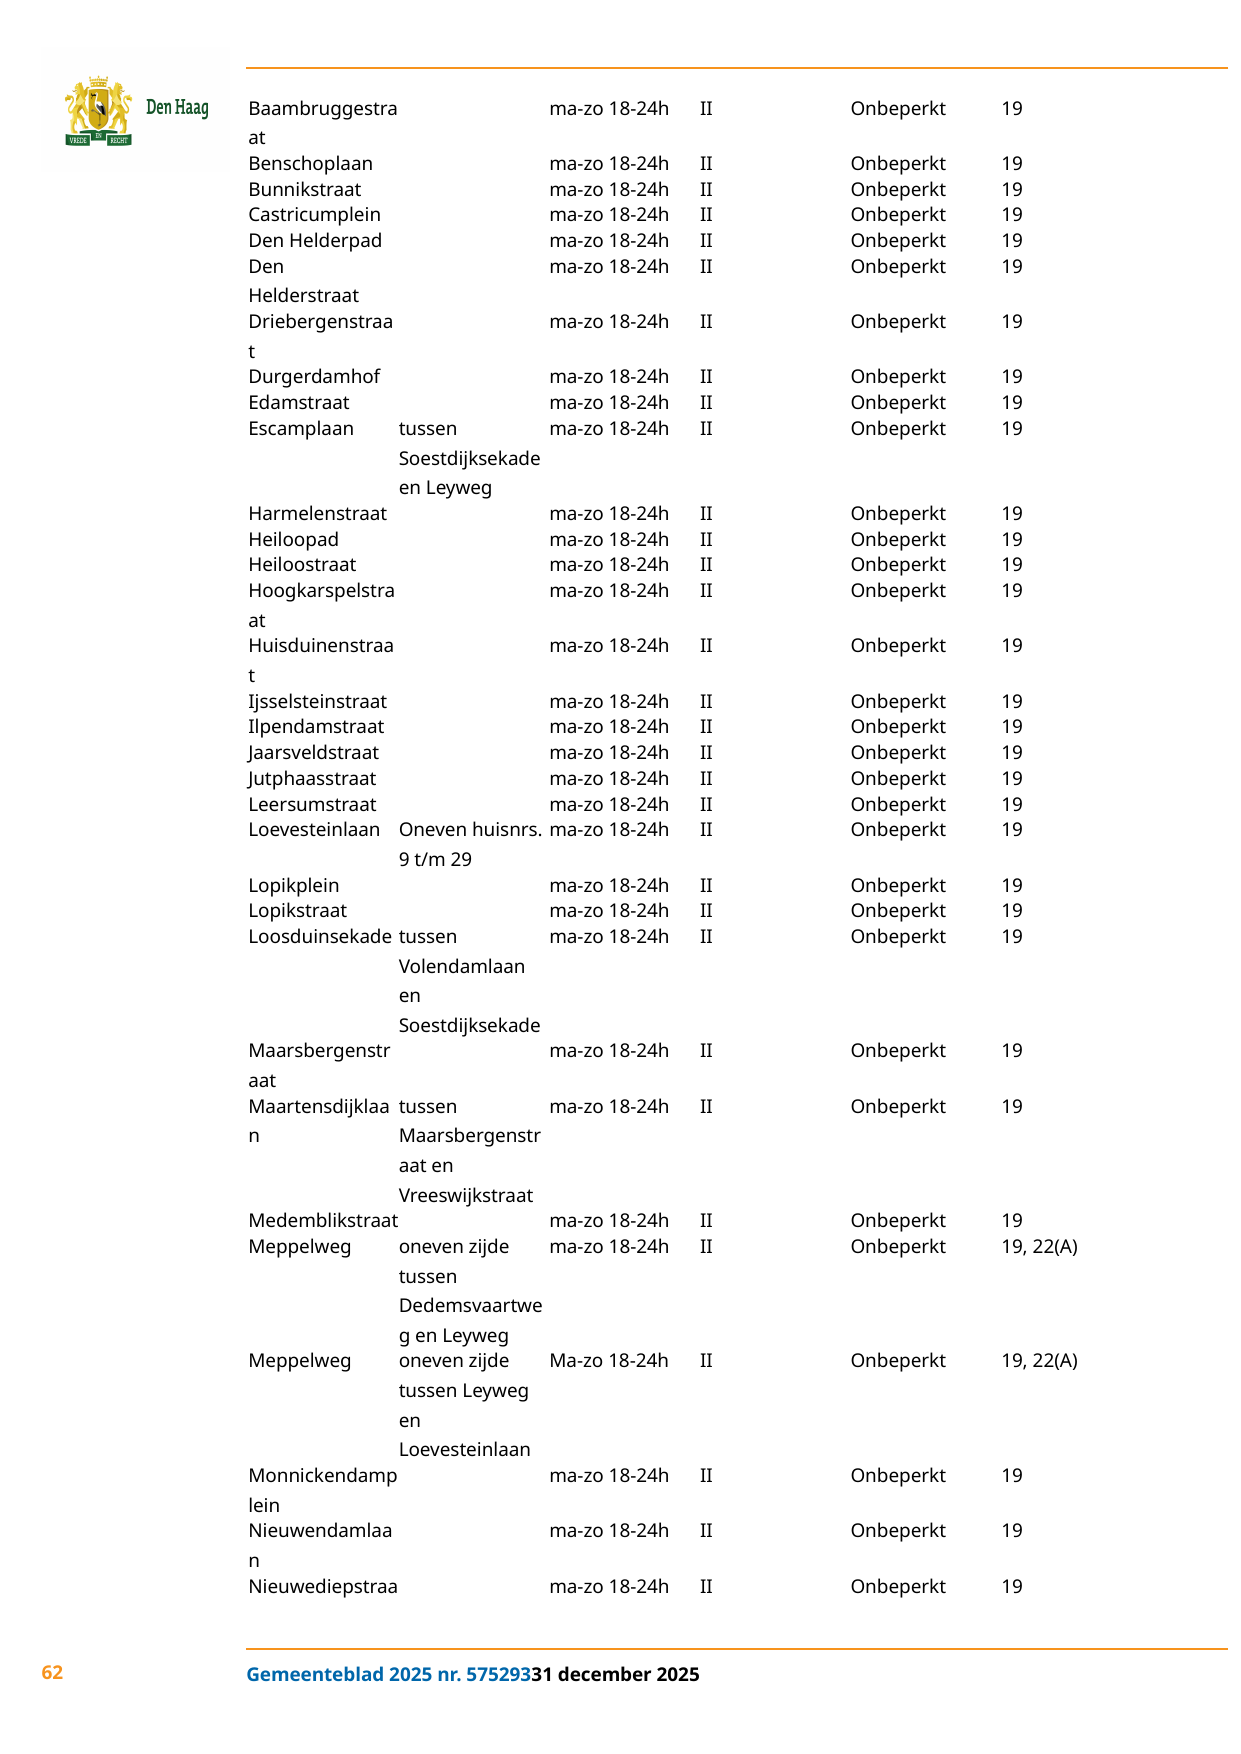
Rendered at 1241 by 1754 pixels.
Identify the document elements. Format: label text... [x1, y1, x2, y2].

table_cell Lopikplein [248, 872, 398, 897]
table_cell II [700, 364, 850, 389]
table_cell 19 [1001, 1518, 1152, 1573]
table_cell Durgerdamhof [248, 364, 398, 389]
table_cell ma-zo 18-24h [549, 364, 700, 389]
table_cell ma-zo 18-24h [549, 150, 700, 176]
table_cell 19 [1001, 872, 1152, 897]
table_cell Onbeperkt [850, 308, 1001, 364]
table_cell Onbeperkt [850, 415, 1001, 500]
table_cell 19 [1001, 1038, 1152, 1093]
table_cell II [700, 227, 850, 253]
table_cell Ijsselsteinstraat [248, 688, 398, 713]
table_cell Onbeperkt [850, 898, 1001, 923]
table_cell II [700, 923, 850, 1038]
table_cell [399, 176, 549, 202]
table_cell Loevesteinlaan [248, 816, 398, 872]
table_cell Onbeperkt [850, 1038, 1001, 1093]
table_cell [399, 577, 549, 632]
table_cell ma-zo 18-24h [549, 227, 700, 253]
table_cell Lopikstraat [248, 898, 398, 923]
table_cell II [700, 415, 850, 500]
table_cell Driebergenstraat [248, 308, 398, 364]
table_cell 19 [1001, 1573, 1152, 1598]
table_cell 19 [1001, 176, 1152, 202]
table_cell II [700, 526, 850, 551]
table_cell Harmelenstraat [248, 500, 398, 526]
table_cell [399, 1573, 549, 1598]
table_cell Baambruggestraat [248, 95, 398, 150]
table_cell ma-zo 18-24h [549, 714, 700, 739]
table_cell ma-zo 18-24h [549, 1038, 700, 1093]
table_cell 19, 22(A) [1001, 1233, 1152, 1348]
table_cell [399, 872, 549, 897]
table_cell Nieuwendamlaan [248, 1518, 398, 1573]
table_cell ma-zo 18-24h [549, 872, 700, 897]
table_cell II [700, 739, 850, 765]
table_cell Ilpendamstraat [248, 714, 398, 739]
table_cell Onbeperkt [850, 714, 1001, 739]
table_cell [399, 364, 549, 389]
table_cell II [700, 791, 850, 816]
table_cell Onbeperkt [850, 526, 1001, 551]
table_cell Meppelweg [248, 1348, 398, 1462]
table_cell 19 [1001, 253, 1152, 308]
table_cell II [700, 176, 850, 202]
table_cell 19 [1001, 364, 1152, 389]
table_cell II [700, 1233, 850, 1348]
table_cell ma-zo 18-24h [549, 176, 700, 202]
table_cell ma-zo 18-24h [549, 308, 700, 364]
table_cell 19 [1001, 551, 1152, 577]
table_cell ma-zo 18-24h [549, 389, 700, 415]
table_cell II [700, 202, 850, 227]
table_cell Heiloopad [248, 526, 398, 551]
table_cell Bunnikstraat [248, 176, 398, 202]
table_cell Onbeperkt [850, 95, 1001, 150]
table_cell Onbeperkt [850, 364, 1001, 389]
table_cell ma-zo 18-24h [549, 1462, 700, 1517]
table_cell 19 [1001, 739, 1152, 765]
table_cell Jutphaasstraat [248, 765, 398, 791]
table_cell Onbeperkt [850, 500, 1001, 526]
table_cell 19 [1001, 500, 1152, 526]
table_cell tussen Maarsbergenstraat en Vreeswijkstraat [399, 1093, 549, 1207]
table_cell Benschoplaan [248, 150, 398, 176]
table_cell ma-zo 18-24h [549, 253, 700, 308]
table_cell Onbeperkt [850, 1093, 1001, 1207]
table_cell 19, 22(A) [1001, 1348, 1152, 1462]
table_cell Onbeperkt [850, 1462, 1001, 1517]
table_cell II [700, 633, 850, 688]
table_cell Ma-zo 18-24h [549, 1348, 700, 1462]
table_cell Onbeperkt [850, 551, 1001, 577]
table_cell ma-zo 18-24h [549, 1233, 700, 1348]
table_cell ma-zo 18-24h [549, 95, 700, 150]
table_cell 19 [1001, 1093, 1152, 1207]
table_cell II [700, 1462, 850, 1517]
table_cell [399, 95, 549, 150]
table_cell ma-zo 18-24h [549, 500, 700, 526]
table_cell II [700, 1348, 850, 1462]
table_cell Onbeperkt [850, 1208, 1001, 1233]
table_cell ma-zo 18-24h [549, 415, 700, 500]
table_cell Den Helderstraat [248, 253, 398, 308]
table_cell Onbeperkt [850, 1518, 1001, 1573]
table_cell Onbeperkt [850, 688, 1001, 713]
table_cell II [700, 389, 850, 415]
table_cell Loosduinsekade [248, 923, 398, 1038]
table_cell ma-zo 18-24h [549, 551, 700, 577]
table_cell [399, 253, 549, 308]
table_cell II [700, 551, 850, 577]
table_cell [399, 227, 549, 253]
table_cell Leersumstraat [248, 791, 398, 816]
table_cell tussen Volendamlaan en Soestdijksekade [399, 923, 549, 1038]
table_cell Huisduinenstraat [248, 633, 398, 688]
table_cell 19 [1001, 415, 1152, 500]
table_cell Onbeperkt [850, 1348, 1001, 1462]
table_cell [399, 308, 549, 364]
table_cell ma-zo 18-24h [549, 1573, 700, 1598]
table_cell Onbeperkt [850, 765, 1001, 791]
table_cell [399, 1462, 549, 1517]
table_cell II [700, 1208, 850, 1233]
table_cell II [700, 1573, 850, 1598]
table_cell II [700, 898, 850, 923]
table_cell Onbeperkt [850, 816, 1001, 872]
table_cell II [700, 714, 850, 739]
table_cell [399, 1208, 549, 1233]
table_cell [399, 551, 549, 577]
table_cell 19 [1001, 791, 1152, 816]
table_cell ma-zo 18-24h [549, 739, 700, 765]
table_cell II [700, 577, 850, 632]
table_cell ma-zo 18-24h [549, 765, 700, 791]
table_cell II [700, 95, 850, 150]
table_cell 19 [1001, 526, 1152, 551]
table_cell ma-zo 18-24h [549, 526, 700, 551]
table_cell Maarsbergenstraat [248, 1038, 398, 1093]
table_cell ma-zo 18-24h [549, 1208, 700, 1233]
table_cell II [700, 1038, 850, 1093]
table_cell ma-zo 18-24h [549, 1093, 700, 1207]
table_cell 19 [1001, 389, 1152, 415]
table_cell [399, 739, 549, 765]
table_cell [399, 791, 549, 816]
table_cell 19 [1001, 633, 1152, 688]
table_cell ma-zo 18-24h [549, 577, 700, 632]
table_cell 19 [1001, 227, 1152, 253]
table_cell Hoogkarspelstraat [248, 577, 398, 632]
table_cell Onbeperkt [850, 923, 1001, 1038]
table_cell Onbeperkt [850, 739, 1001, 765]
table_cell 19 [1001, 1208, 1152, 1233]
table_cell Jaarsveldstraat [248, 739, 398, 765]
table_cell [399, 500, 549, 526]
table_cell [399, 202, 549, 227]
table_cell II [700, 1093, 850, 1207]
table_cell 19 [1001, 202, 1152, 227]
table_cell II [700, 150, 850, 176]
table_cell tussen Soestdijksekade en Leyweg [399, 415, 549, 500]
table_cell 19 [1001, 923, 1152, 1038]
table_cell [399, 688, 549, 713]
table_cell Heiloostraat [248, 551, 398, 577]
table_cell Onbeperkt [850, 633, 1001, 688]
table_cell Onbeperkt [850, 1233, 1001, 1348]
table_cell Onbeperkt [850, 872, 1001, 897]
table_cell II [700, 765, 850, 791]
table_cell ma-zo 18-24h [549, 898, 700, 923]
table_cell 19 [1001, 577, 1152, 632]
table_cell oneven zijde tussen Leyweg en Loevesteinlaan [399, 1348, 549, 1462]
table_cell ma-zo 18-24h [549, 202, 700, 227]
table_cell [399, 150, 549, 176]
table_cell Oneven huisnrs. 9 t/m 29 [399, 816, 549, 872]
table_cell 19 [1001, 714, 1152, 739]
table_cell Edamstraat [248, 389, 398, 415]
table_cell 19 [1001, 150, 1152, 176]
table_cell ma-zo 18-24h [549, 791, 700, 816]
table_cell Den Helderpad [248, 227, 398, 253]
table_cell [399, 765, 549, 791]
table_cell Nieuwediepstraa [248, 1573, 398, 1598]
table_cell 19 [1001, 95, 1152, 150]
table_cell 19 [1001, 1462, 1152, 1517]
table_cell Onbeperkt [850, 1573, 1001, 1598]
table_cell Castricumplein [248, 202, 398, 227]
table_cell Onbeperkt [850, 227, 1001, 253]
table_cell II [700, 1518, 850, 1573]
table_cell Meppelweg [248, 1233, 398, 1348]
table_cell II [700, 816, 850, 872]
table_cell 19 [1001, 765, 1152, 791]
table_cell [399, 633, 549, 688]
table_cell II [700, 500, 850, 526]
table_cell Onbeperkt [850, 176, 1001, 202]
table_cell [399, 714, 549, 739]
table_cell [399, 1038, 549, 1093]
table_cell [399, 389, 549, 415]
table_cell ma-zo 18-24h [549, 923, 700, 1038]
table_cell oneven zijde tussen Dedemsvaartweg en Leyweg [399, 1233, 549, 1348]
table_cell ma-zo 18-24h [549, 688, 700, 713]
table_cell 19 [1001, 816, 1152, 872]
table_cell II [700, 253, 850, 308]
table_cell Onbeperkt [850, 253, 1001, 308]
table_cell [399, 526, 549, 551]
table_cell Onbeperkt [850, 791, 1001, 816]
table_cell ma-zo 18-24h [549, 816, 700, 872]
table_cell II [700, 688, 850, 713]
table_cell II [700, 872, 850, 897]
table_cell Onbeperkt [850, 577, 1001, 632]
table_cell Monnickendamplein [248, 1462, 398, 1517]
table_cell Escamplaan [248, 415, 398, 500]
table_cell Onbeperkt [850, 389, 1001, 415]
table_cell 19 [1001, 898, 1152, 923]
picture [41, 47, 231, 172]
table_cell ma-zo 18-24h [549, 633, 700, 688]
table_cell ma-zo 18-24h [549, 1518, 700, 1573]
table_cell [399, 898, 549, 923]
table_cell II [700, 308, 850, 364]
table_cell 19 [1001, 688, 1152, 713]
table_cell Onbeperkt [850, 202, 1001, 227]
table_cell 19 [1001, 308, 1152, 364]
table_cell Onbeperkt [850, 150, 1001, 176]
table_cell Maartensdijklaan [248, 1093, 398, 1207]
table_cell [399, 1518, 549, 1573]
table_cell Medemblikstraat [248, 1208, 398, 1233]
